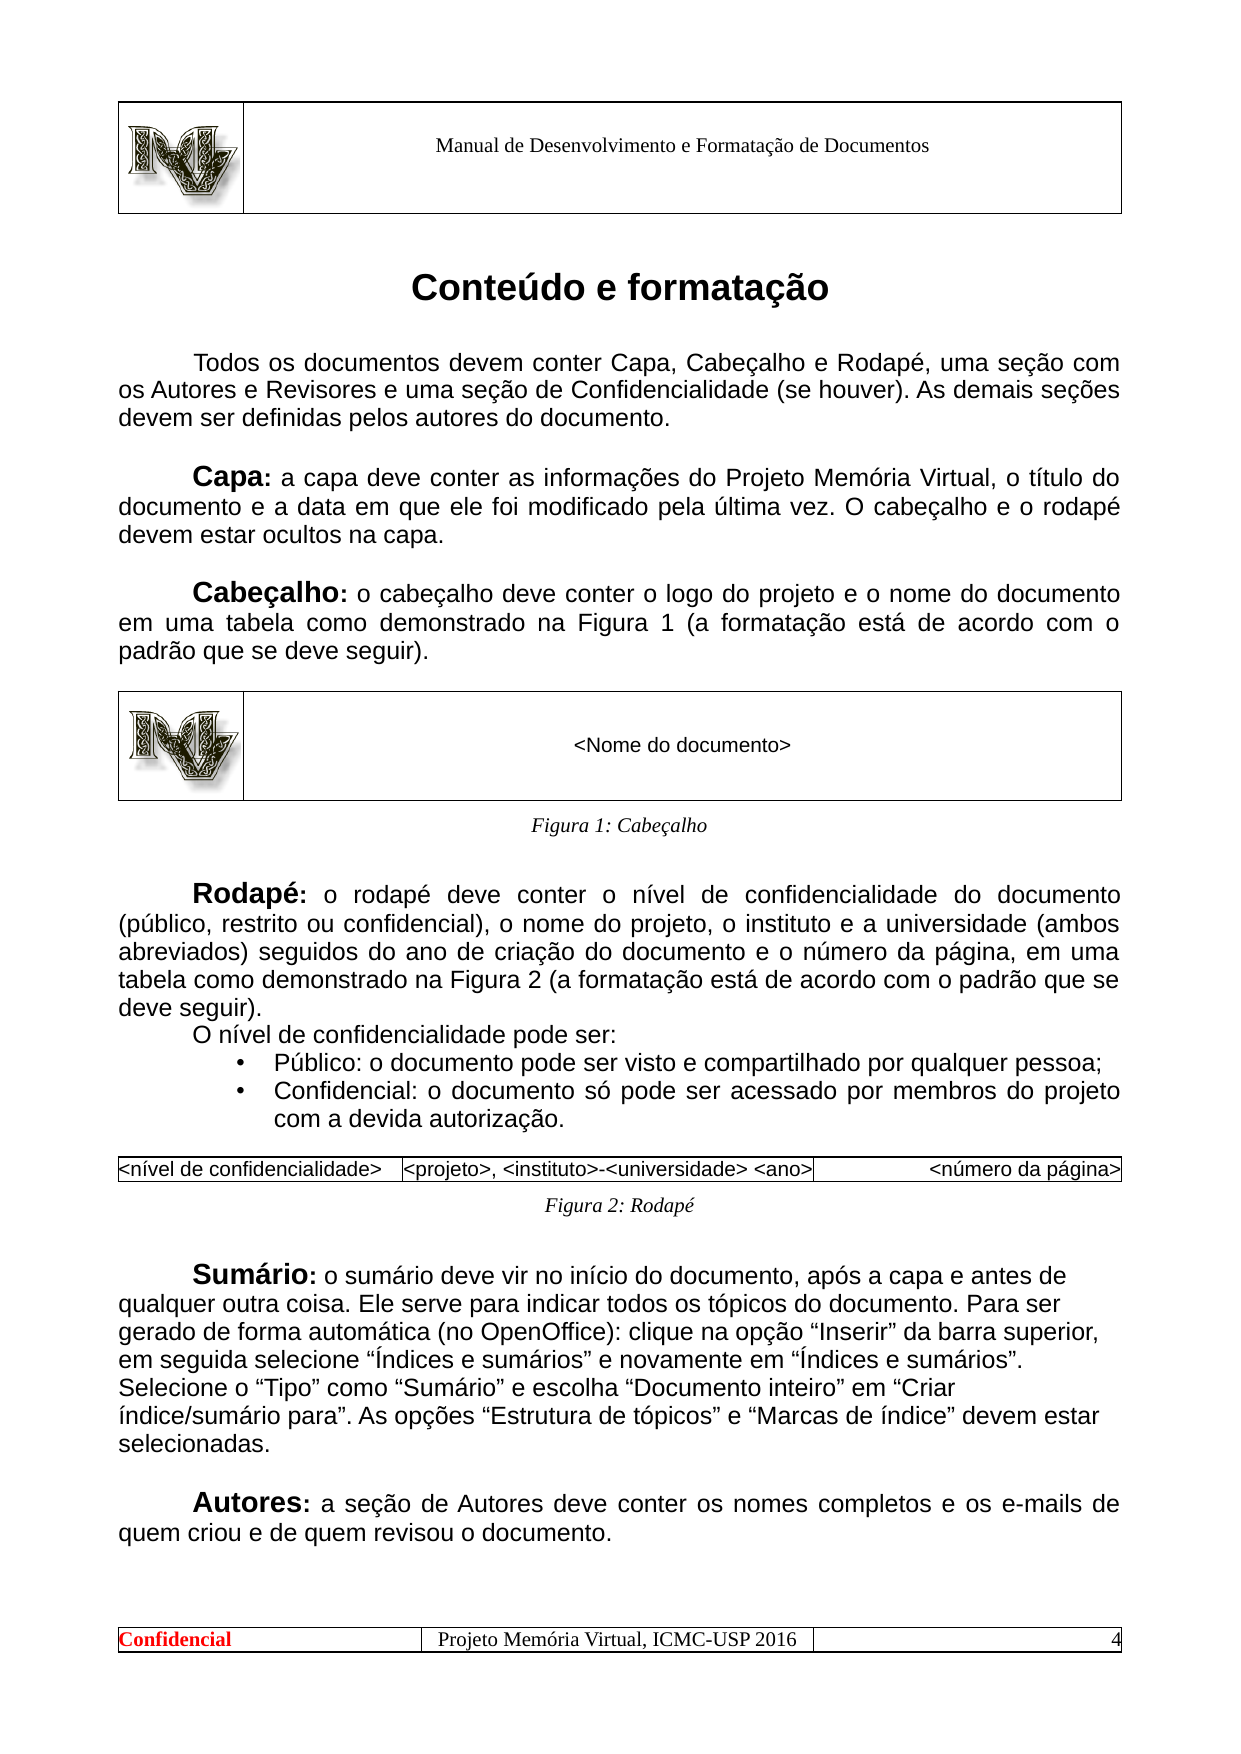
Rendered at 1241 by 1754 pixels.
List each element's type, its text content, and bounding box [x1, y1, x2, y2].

text Sumário: o sumário deve vir no início do documento, após a capa e antes de qualquer outra coisa. Ele serve para indicar todos os tópicos do documento. Para ser gerado de forma automática (no OpenOffice): clique na opção “Inserir” da barra superior, em seguida selecione “Índices e sumários” e novamente em “Índices e sumários”. Selecione o “Tipo” como “Sumário” e escolha “Documento inteiro” em “Criar índice/sumário para”. As opções “Estrutura de tópicos” e “Marcas de índice” devem estar selecionadas. [118, 1258, 1122, 1458]
text Todos os documentos devem conter Capa, Cabeçalho e Rodapé, uma seção com os Autores e Revisores e uma seção de Confidencialidade (se houver). As demais seções devem ser definidas pelos autores do documento. [118, 348, 1122, 432]
text Capa: a capa deve conter as informações do Projeto Memória Virtual, o título do documento e a data em que ele foi modificado pela última vez. O cabeçalho e o rodapé devem estar ocultos na capa. [118, 460, 1122, 548]
table_header <número da página> [814, 1158, 1121, 1181]
text Figura 2: Rodapé [118, 1194, 1122, 1217]
text Rodapé: o rodapé deve conter o nível de confidencialidade do documento (público, restrito ou confidencial), o nome do projeto, o instituto e a universidade (ambos abreviados) seguidos do ano de criação do documento e o número da página, em uma tabela como demonstrado na Figura 2 (a formatação está de acordo com o padrão que se deve seguir). [118, 877, 1122, 1021]
picture [121, 109, 241, 212]
table_header <projeto>, <instituto>-<universidade> <ano> [403, 1158, 813, 1181]
text O nível de confidencialidade pode ser: [118, 1021, 1122, 1049]
picture [122, 694, 242, 797]
text Cabeçalho: o cabeçalho deve conter o logo do projeto e o nome do documento em uma tabela como demonstrado na Figura 1 (a formatação está de acordo com o padrão que se deve seguir). [118, 576, 1122, 665]
list Confidencial: o documento só pode ser acessado por membros do projeto com a devida autorização. [236, 1077, 1122, 1133]
text Autores: a seção de Autores deve conter os nomes completos e os e-mails de quem criou e de quem revisou o documento. [118, 1486, 1122, 1546]
list Público: o documento pode ser visto e compartilhado por qualquer pessoa; [236, 1049, 1122, 1077]
table_header [119, 692, 243, 800]
text Figura 1: Cabeçalho [118, 813, 1122, 837]
table_header <Nome do documento> [244, 692, 1121, 800]
table_header <nível de confidencialidade> [119, 1158, 402, 1181]
subtitle Conteúdo e formatação [118, 266, 1122, 308]
